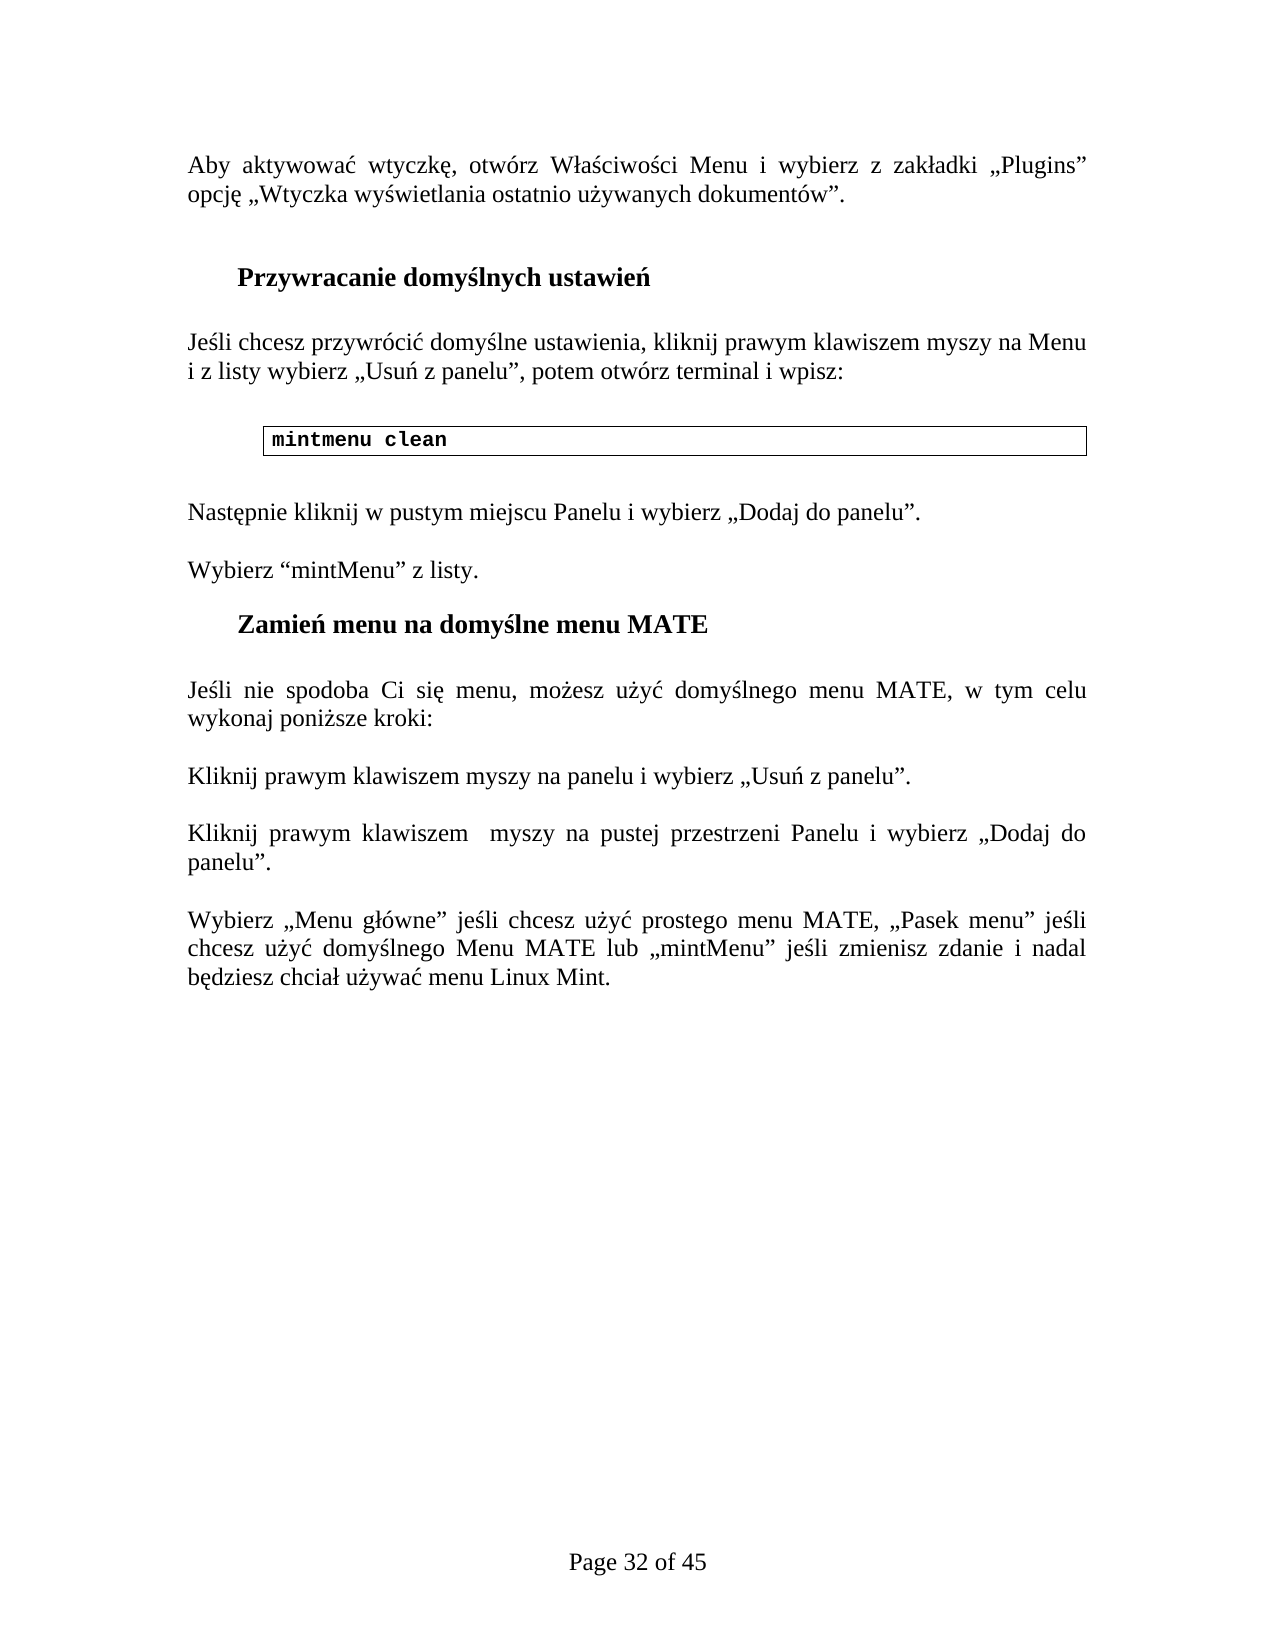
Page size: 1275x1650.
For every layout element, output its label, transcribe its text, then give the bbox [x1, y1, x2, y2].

subtitle Przywracanie domyślnych ustawień [187, 261, 1087, 292]
text Aby aktywować wtyczkę, otwórz Właściwości Menu i wybierz z zakładki „Plugins” opcję „Wtyczka wyświetlania ostatnio używanych dokumentów”. [187, 150, 1087, 207]
text Kliknij prawym klawiszem myszy na pustej przestrzeni Panelu i wybierz „Dodaj do panelu”. [187, 818, 1087, 876]
text Wybierz „Menu główne” jeśli chcesz użyć prostego menu MATE, „Pasek menu” jeśli chcesz użyć domyślnego Menu MATE lub „mintMenu” jeśli zmienisz zdanie i nadal będziesz chciał używać menu Linux Mint. [187, 905, 1087, 991]
text Jeśli nie spodoba Ci się menu, możesz użyć domyślnego menu MATE, w tym celu wykonaj poniższe kroki: [187, 675, 1087, 732]
text Następnie kliknij w pustym miejscu Panelu i wybierz „Dodaj do panelu”. [187, 497, 1087, 526]
subtitle Zamień menu na domyślne menu MATE [187, 608, 1087, 640]
text Wybierz “mintMenu” z listy. [187, 555, 1087, 583]
text Kliknij prawym klawiszem myszy na panelu i wybierz „Usuń z panelu”. [187, 761, 1087, 790]
text mintmenu clean [264, 427, 1086, 455]
text Jeśli chcesz przywrócić domyślne ustawienia, kliknij prawym klawiszem myszy na Menu i z listy wybierz „Usuń z panelu”, potem otwórz terminal i wpisz: [187, 327, 1087, 385]
